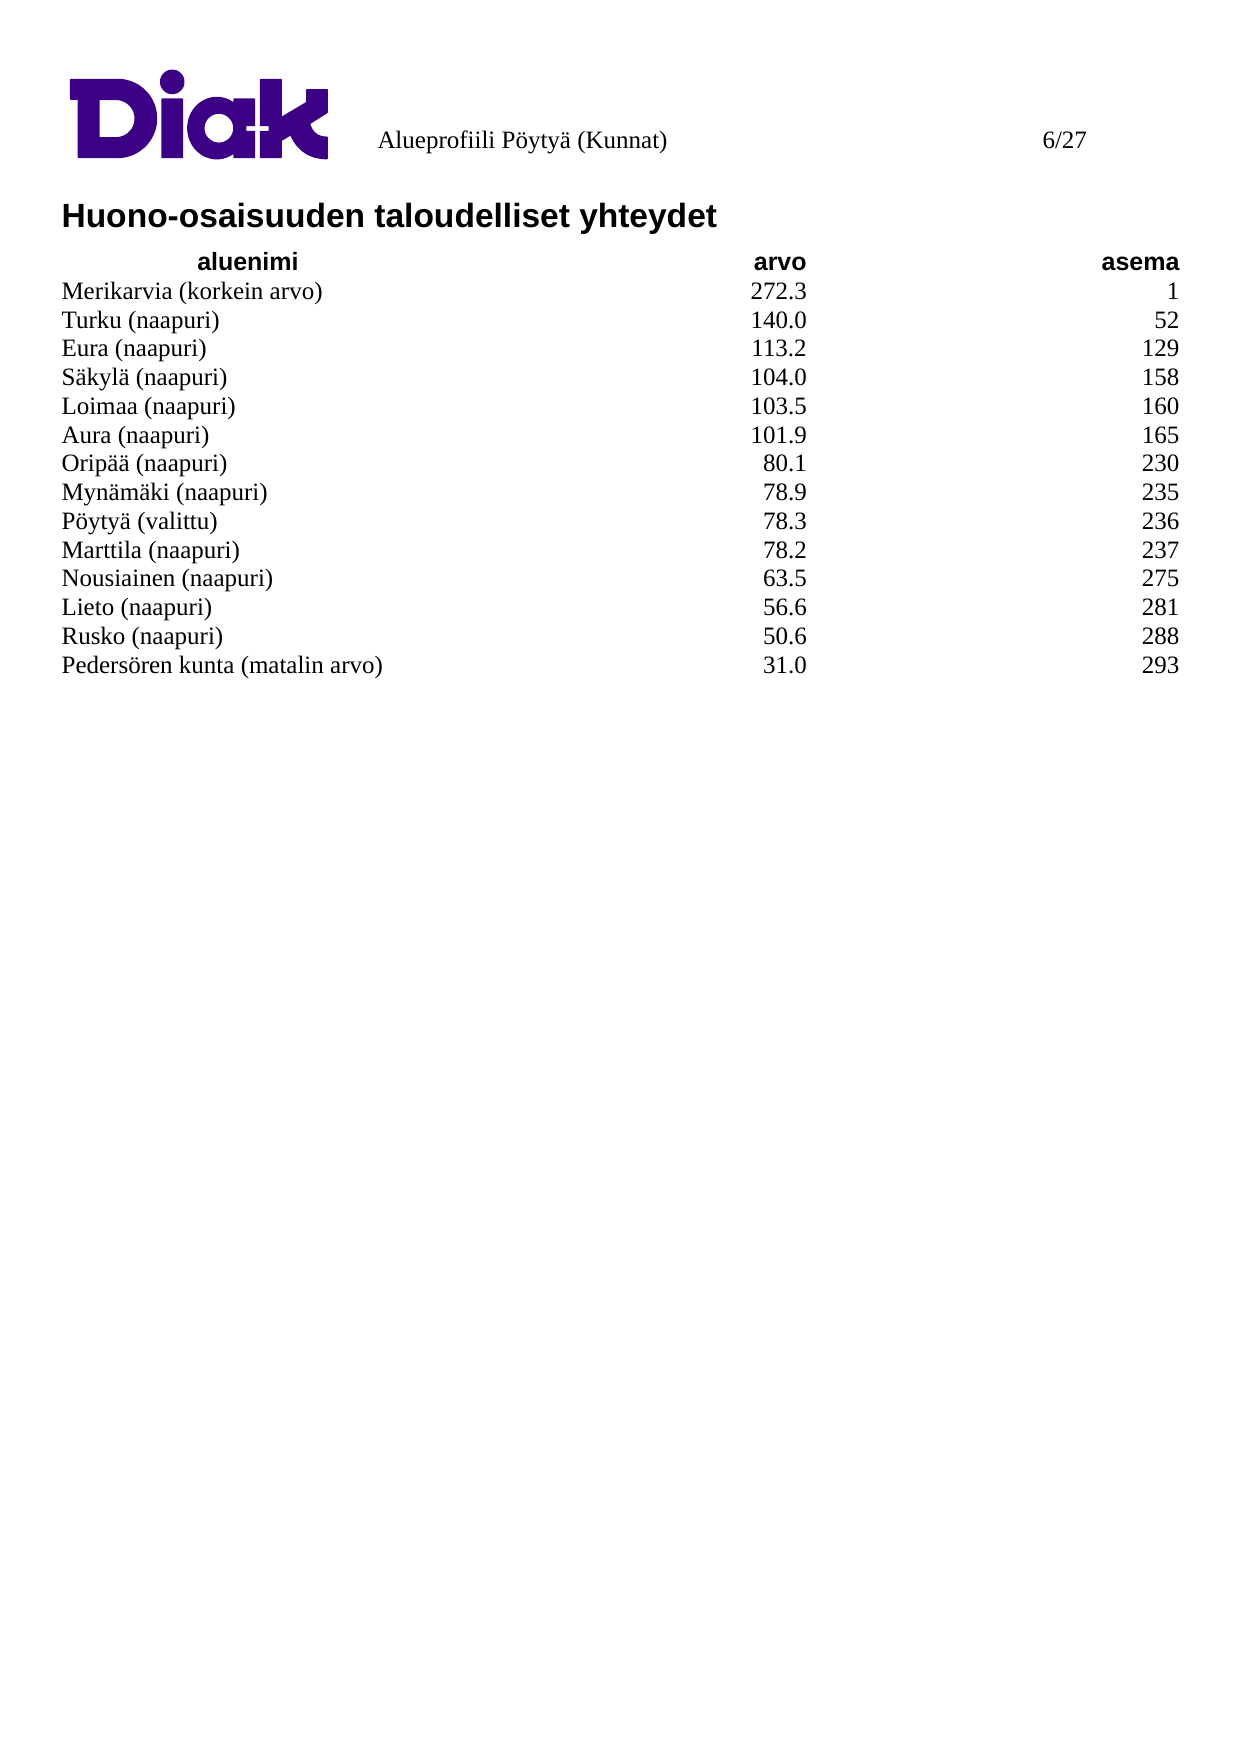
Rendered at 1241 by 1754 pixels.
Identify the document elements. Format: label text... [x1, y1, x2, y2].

table_cell 275 [806, 564, 1179, 592]
table_cell 158 [806, 362, 1179, 391]
table_cell 237 [806, 535, 1179, 563]
table_cell 288 [806, 621, 1179, 650]
table_cell Pedersören kunta (matalin arvo) [61, 650, 434, 678]
table_cell 103.5 [434, 391, 806, 420]
table_header asema [806, 247, 1179, 276]
table_cell Turku (naapuri) [61, 305, 434, 333]
table_cell Merikarvia (korkein arvo) [61, 276, 434, 305]
table_cell Marttila (naapuri) [61, 535, 434, 563]
table_cell Loimaa (naapuri) [61, 391, 434, 420]
table_cell 80.1 [434, 449, 806, 477]
table_cell 31.0 [434, 650, 806, 678]
table_cell 293 [806, 650, 1179, 678]
table_cell 56.6 [434, 592, 806, 621]
table_cell Lieto (naapuri) [61, 592, 434, 621]
table_cell Oripää (naapuri) [61, 449, 434, 477]
table_header arvo [434, 247, 806, 276]
table_cell 78.9 [434, 477, 806, 506]
table_cell Nousiainen (naapuri) [61, 564, 434, 592]
table_cell 113.2 [434, 334, 806, 362]
table_cell Pöytyä (valittu) [61, 506, 434, 535]
table_cell 230 [806, 449, 1179, 477]
table_cell 78.3 [434, 506, 806, 535]
table_cell 140.0 [434, 305, 806, 333]
table_cell 101.9 [434, 420, 806, 448]
table_cell 78.2 [434, 535, 806, 563]
table_cell Mynämäki (naapuri) [61, 477, 434, 506]
table_cell 50.6 [434, 621, 806, 650]
table_cell Säkylä (naapuri) [61, 362, 434, 391]
table_cell Rusko (naapuri) [61, 621, 434, 650]
table_cell 1 [806, 276, 1179, 305]
table_cell 52 [806, 305, 1179, 333]
table_cell 129 [806, 334, 1179, 362]
table_cell 236 [806, 506, 1179, 535]
table_cell 272.3 [434, 276, 806, 305]
table_cell 235 [806, 477, 1179, 506]
table_cell 281 [806, 592, 1179, 621]
table_cell 104.0 [434, 362, 806, 391]
table_cell Eura (naapuri) [61, 334, 434, 362]
table_cell 165 [806, 420, 1179, 448]
table_cell 63.5 [434, 564, 806, 592]
table_header aluenimi [61, 247, 434, 276]
table_cell Aura (naapuri) [61, 420, 434, 448]
table_cell 160 [806, 391, 1179, 420]
subtitle Huono-osaisuuden taloudelliset yhteydet [61, 196, 1179, 235]
